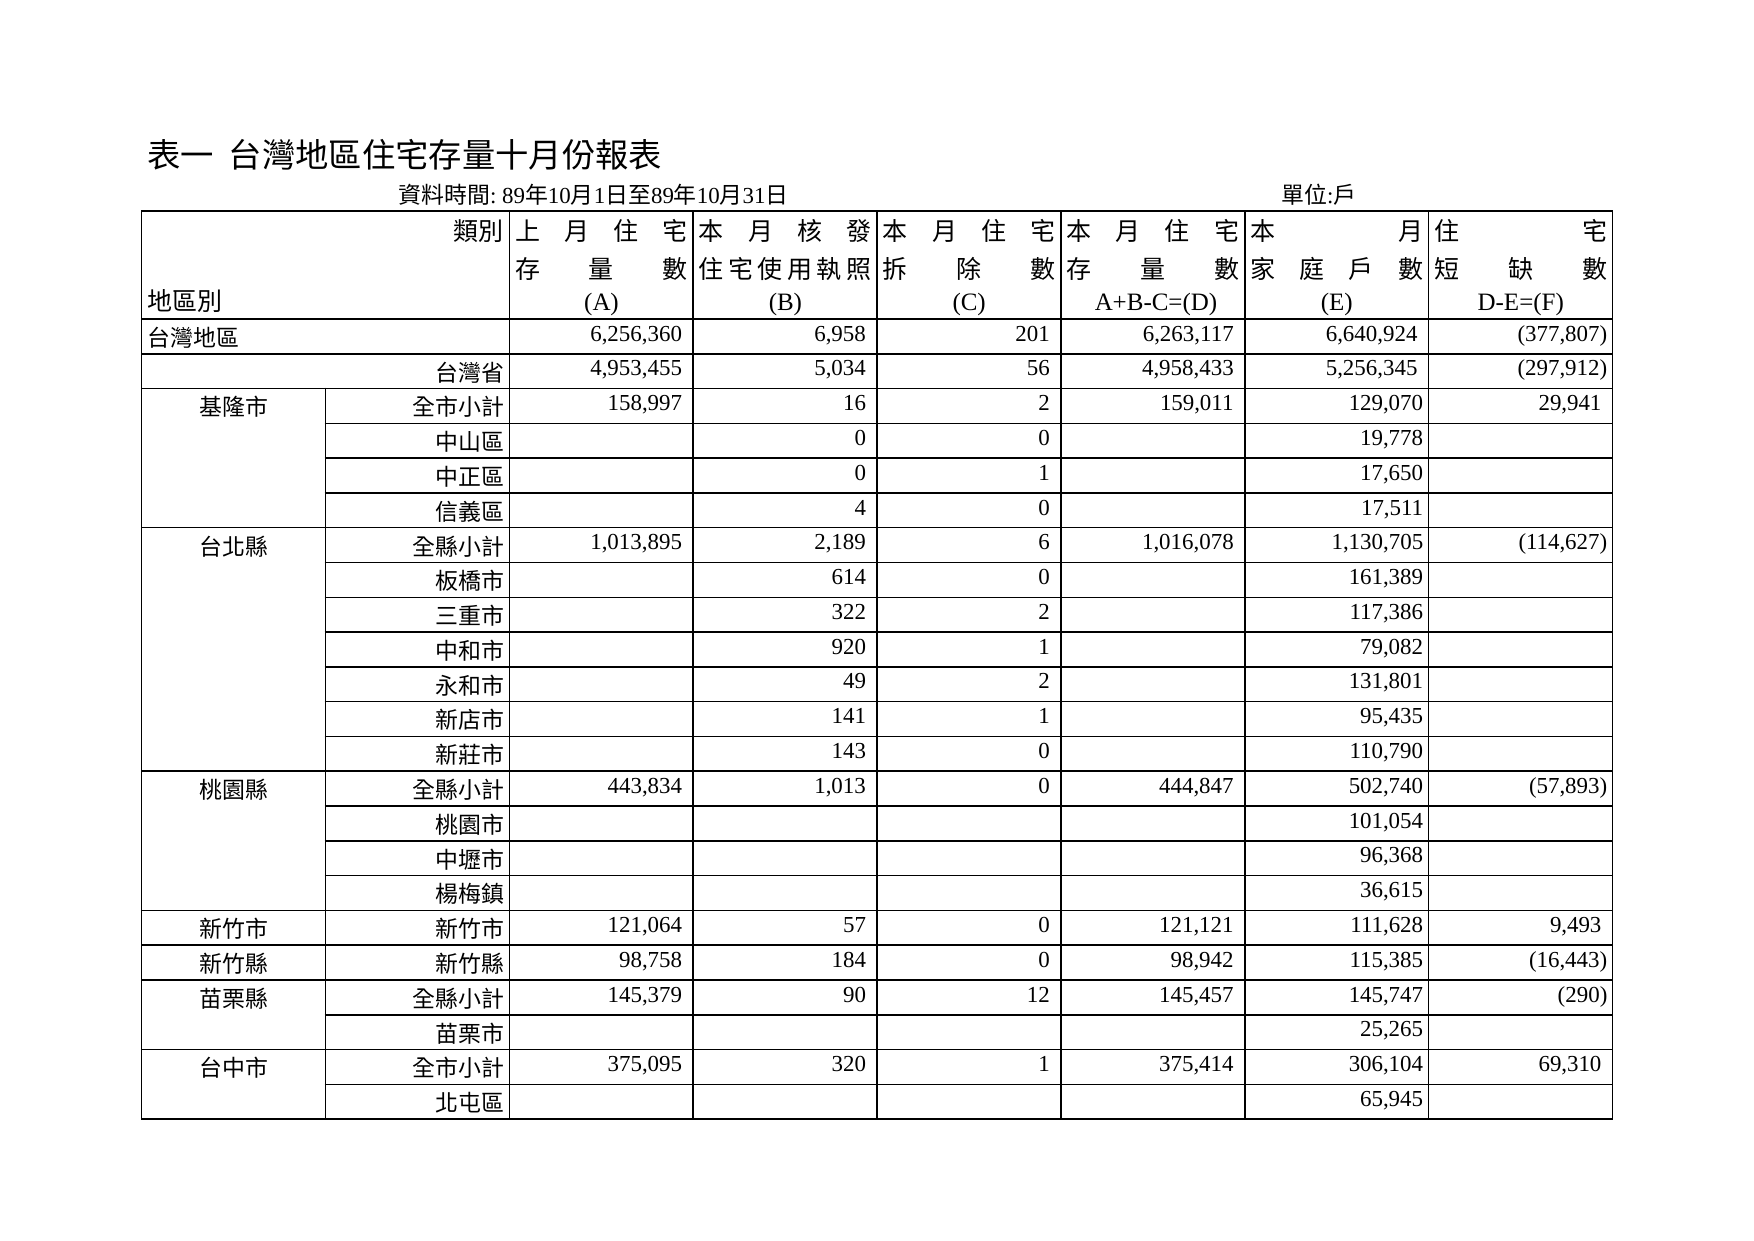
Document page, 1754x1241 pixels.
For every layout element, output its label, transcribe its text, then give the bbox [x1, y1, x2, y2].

table_cell (290) [1429, 981, 1612, 1014]
table_cell 29,941 [1429, 389, 1612, 422]
table_cell 19,778 [1246, 424, 1428, 457]
table_cell 4 [694, 494, 876, 527]
table_cell 920 [694, 633, 876, 666]
table_cell [510, 842, 692, 875]
table_cell [1062, 633, 1244, 666]
table_cell (114,627) [1429, 528, 1612, 562]
table_cell [878, 876, 1060, 909]
table_cell (377,807) [1429, 320, 1612, 353]
table_cell [1062, 702, 1244, 736]
table_cell [878, 842, 1060, 875]
table_cell 新竹市 [326, 911, 509, 944]
table_cell 新莊市 [326, 737, 509, 770]
table_cell 5,256,345 [1246, 355, 1428, 388]
table_cell [1429, 633, 1612, 666]
table_cell [1429, 702, 1612, 736]
table_cell 台北縣 [142, 528, 325, 770]
table_cell 375,095 [510, 1050, 692, 1083]
table_cell [694, 1085, 876, 1118]
table_cell 家庭戶數 [1246, 248, 1428, 286]
table_cell 158,997 [510, 389, 692, 422]
table_cell [510, 633, 692, 666]
table_cell 0 [878, 563, 1060, 596]
table_cell [1062, 1016, 1244, 1049]
table_cell 台灣地區 [142, 320, 509, 353]
table_cell [1062, 424, 1244, 457]
table_cell 121,121 [1062, 911, 1244, 944]
table_cell 2 [878, 668, 1060, 701]
table_cell 1 [878, 1050, 1060, 1083]
table_cell 129,070 [1246, 389, 1428, 422]
table_cell 台中市 [142, 1050, 325, 1118]
table_cell 79,082 [1246, 633, 1428, 666]
table_cell 0 [878, 772, 1060, 805]
table_cell 本月住宅 [878, 212, 1060, 248]
table_cell [1062, 842, 1244, 875]
table_cell 6,640,924 [1246, 320, 1428, 353]
table_cell 中和市 [326, 633, 509, 666]
table_cell 36,615 [1246, 876, 1428, 909]
table_cell [1429, 737, 1612, 770]
table_cell 2 [878, 389, 1060, 422]
table_cell A+B-C=(D) [1062, 286, 1244, 318]
table_cell [878, 1085, 1060, 1118]
table_cell (E) [1246, 286, 1428, 318]
table_cell 全市小計 [326, 389, 509, 422]
table_cell [510, 876, 692, 909]
table_cell [1429, 424, 1612, 457]
table_cell [1429, 668, 1612, 701]
table_cell [878, 807, 1060, 840]
table_cell 基隆市 [142, 389, 325, 527]
table_cell 121,064 [510, 911, 692, 944]
table_cell 9,493 [1429, 911, 1612, 944]
table_cell 16 [694, 389, 876, 422]
table_cell 三重市 [326, 598, 509, 631]
table_cell 本月核發 [694, 212, 876, 248]
table_cell 全市小計 [326, 1050, 509, 1083]
table_cell 6 [878, 528, 1060, 562]
table_cell 65,945 [1246, 1085, 1428, 1118]
table_cell 存量數 [1062, 248, 1244, 286]
table_cell 1 [878, 633, 1060, 666]
table_cell 新店市 [326, 702, 509, 736]
table_cell 95,435 [1246, 702, 1428, 736]
table_cell 信義區 [326, 494, 509, 527]
table_cell 201 [878, 320, 1060, 353]
table_cell 1,013 [694, 772, 876, 805]
table_cell [1062, 563, 1244, 596]
table_cell 1,013,895 [510, 528, 692, 562]
table_cell 25,265 [1246, 1016, 1428, 1049]
table_cell 苗栗市 [326, 1016, 509, 1049]
table_cell [510, 494, 692, 527]
table_cell 306,104 [1246, 1050, 1428, 1083]
table_cell [694, 807, 876, 840]
table_cell [510, 807, 692, 840]
table_cell 0 [694, 459, 876, 492]
table_cell 111,628 [1246, 911, 1428, 944]
table_cell [694, 1016, 876, 1049]
table_cell 17,650 [1246, 459, 1428, 492]
table_cell [1429, 1085, 1612, 1118]
table_cell [1429, 563, 1612, 596]
table_cell 145,379 [510, 981, 692, 1014]
table_cell [510, 702, 692, 736]
table_cell 1,016,078 [1062, 528, 1244, 562]
table_cell 57 [694, 911, 876, 944]
table_cell 2,189 [694, 528, 876, 562]
table_cell (297,912) [1429, 355, 1612, 388]
table_cell 322 [694, 598, 876, 631]
table_cell 159,011 [1062, 389, 1244, 422]
table_cell 98,758 [510, 946, 692, 979]
table_cell (B) [694, 286, 876, 318]
table_cell 5,034 [694, 355, 876, 388]
table_cell [1429, 494, 1612, 527]
table_cell 6,256,360 [510, 320, 692, 353]
table_cell [878, 1016, 1060, 1049]
table_cell [1062, 459, 1244, 492]
table_cell 90 [694, 981, 876, 1014]
table_cell 全縣小計 [326, 772, 509, 805]
table_cell [510, 424, 692, 457]
table_cell 存量數 [510, 248, 692, 286]
table_cell [1429, 1016, 1612, 1049]
table_cell [1429, 459, 1612, 492]
table_cell [1429, 598, 1612, 631]
table_header 表一 台灣地區住宅存量十月份報表 [142, 129, 1613, 177]
table_cell 56 [878, 355, 1060, 388]
table_cell 類別 地區別 [142, 212, 509, 318]
table_cell 115,385 [1246, 946, 1428, 979]
table_cell 614 [694, 563, 876, 596]
table_cell [1062, 494, 1244, 527]
table_cell 4,953,455 [510, 355, 692, 388]
table_cell 0 [878, 424, 1060, 457]
table_cell [694, 876, 876, 909]
table_cell [1429, 876, 1612, 909]
table_cell [694, 842, 876, 875]
table_cell 69,310 [1429, 1050, 1612, 1083]
table_cell 184 [694, 946, 876, 979]
table_cell 145,747 [1246, 981, 1428, 1014]
table_cell [510, 459, 692, 492]
table_cell 桃園市 [326, 807, 509, 840]
table_cell 北屯區 [326, 1085, 509, 1118]
table_cell 新竹縣 [142, 946, 325, 979]
table_cell [1429, 842, 1612, 875]
table_cell 110,790 [1246, 737, 1428, 770]
table_cell 資料時間: 89年10月1日至89年10月31日 單位:戶 [142, 177, 1613, 210]
table_cell 117,386 [1246, 598, 1428, 631]
table_cell 1,130,705 [1246, 528, 1428, 562]
table_cell 苗栗縣 [142, 981, 325, 1049]
table_cell 502,740 [1246, 772, 1428, 805]
table_cell [1062, 876, 1244, 909]
table_cell 96,368 [1246, 842, 1428, 875]
table_cell 短缺數 [1429, 248, 1612, 286]
table_cell (A) [510, 286, 692, 318]
table_cell [1062, 807, 1244, 840]
table_cell 443,834 [510, 772, 692, 805]
table_cell 楊梅鎮 [326, 876, 509, 909]
table_cell 本月 [1246, 212, 1428, 248]
table_cell 0 [694, 424, 876, 457]
table_cell 17,511 [1246, 494, 1428, 527]
table_cell 板橋市 [326, 563, 509, 596]
table_cell 新竹縣 [326, 946, 509, 979]
table_cell 101,054 [1246, 807, 1428, 840]
table_cell 台灣省 [142, 355, 509, 388]
table_cell 1 [878, 459, 1060, 492]
table_cell 0 [878, 911, 1060, 944]
table_cell [510, 1085, 692, 1118]
table_cell 本月住宅 [1062, 212, 1244, 248]
table_cell 320 [694, 1050, 876, 1083]
table_cell 0 [878, 737, 1060, 770]
table_cell 全縣小計 [326, 981, 509, 1014]
table_cell 上月住宅 [510, 212, 692, 248]
table_cell 49 [694, 668, 876, 701]
table_cell (16,443) [1429, 946, 1612, 979]
table_cell 141 [694, 702, 876, 736]
table_cell (57,893) [1429, 772, 1612, 805]
table_cell [510, 1016, 692, 1049]
table_cell 98,942 [1062, 946, 1244, 979]
table_cell 161,389 [1246, 563, 1428, 596]
table_cell 145,457 [1062, 981, 1244, 1014]
table_cell 1 [878, 702, 1060, 736]
table_cell 4,958,433 [1062, 355, 1244, 388]
table_cell 444,847 [1062, 772, 1244, 805]
table_cell D-E=(F) [1429, 286, 1612, 318]
table_cell 全縣小計 [326, 528, 509, 562]
table_cell [1062, 668, 1244, 701]
table_cell 中正區 [326, 459, 509, 492]
table_cell 6,263,117 [1062, 320, 1244, 353]
table_cell 中山區 [326, 424, 509, 457]
table_cell [510, 563, 692, 596]
table_cell 拆除數 [878, 248, 1060, 286]
table_cell 住宅使用執照 [694, 248, 876, 286]
table_cell 143 [694, 737, 876, 770]
table_cell 131,801 [1246, 668, 1428, 701]
table_cell [1062, 598, 1244, 631]
table_cell (C) [878, 286, 1060, 318]
table_cell 6,958 [694, 320, 876, 353]
table_cell [1429, 807, 1612, 840]
table_cell [510, 668, 692, 701]
table_cell 住宅 [1429, 212, 1612, 248]
table_cell [1062, 737, 1244, 770]
table_cell [510, 598, 692, 631]
table_cell 375,414 [1062, 1050, 1244, 1083]
table_cell 桃園縣 [142, 772, 325, 909]
table_cell 永和市 [326, 668, 509, 701]
table_cell 新竹市 [142, 911, 325, 944]
table_cell [510, 737, 692, 770]
table_cell 2 [878, 598, 1060, 631]
table_cell 12 [878, 981, 1060, 1014]
table_cell [1062, 1085, 1244, 1118]
table_cell 0 [878, 494, 1060, 527]
table_cell 0 [878, 946, 1060, 979]
table_cell 中壢市 [326, 842, 509, 875]
